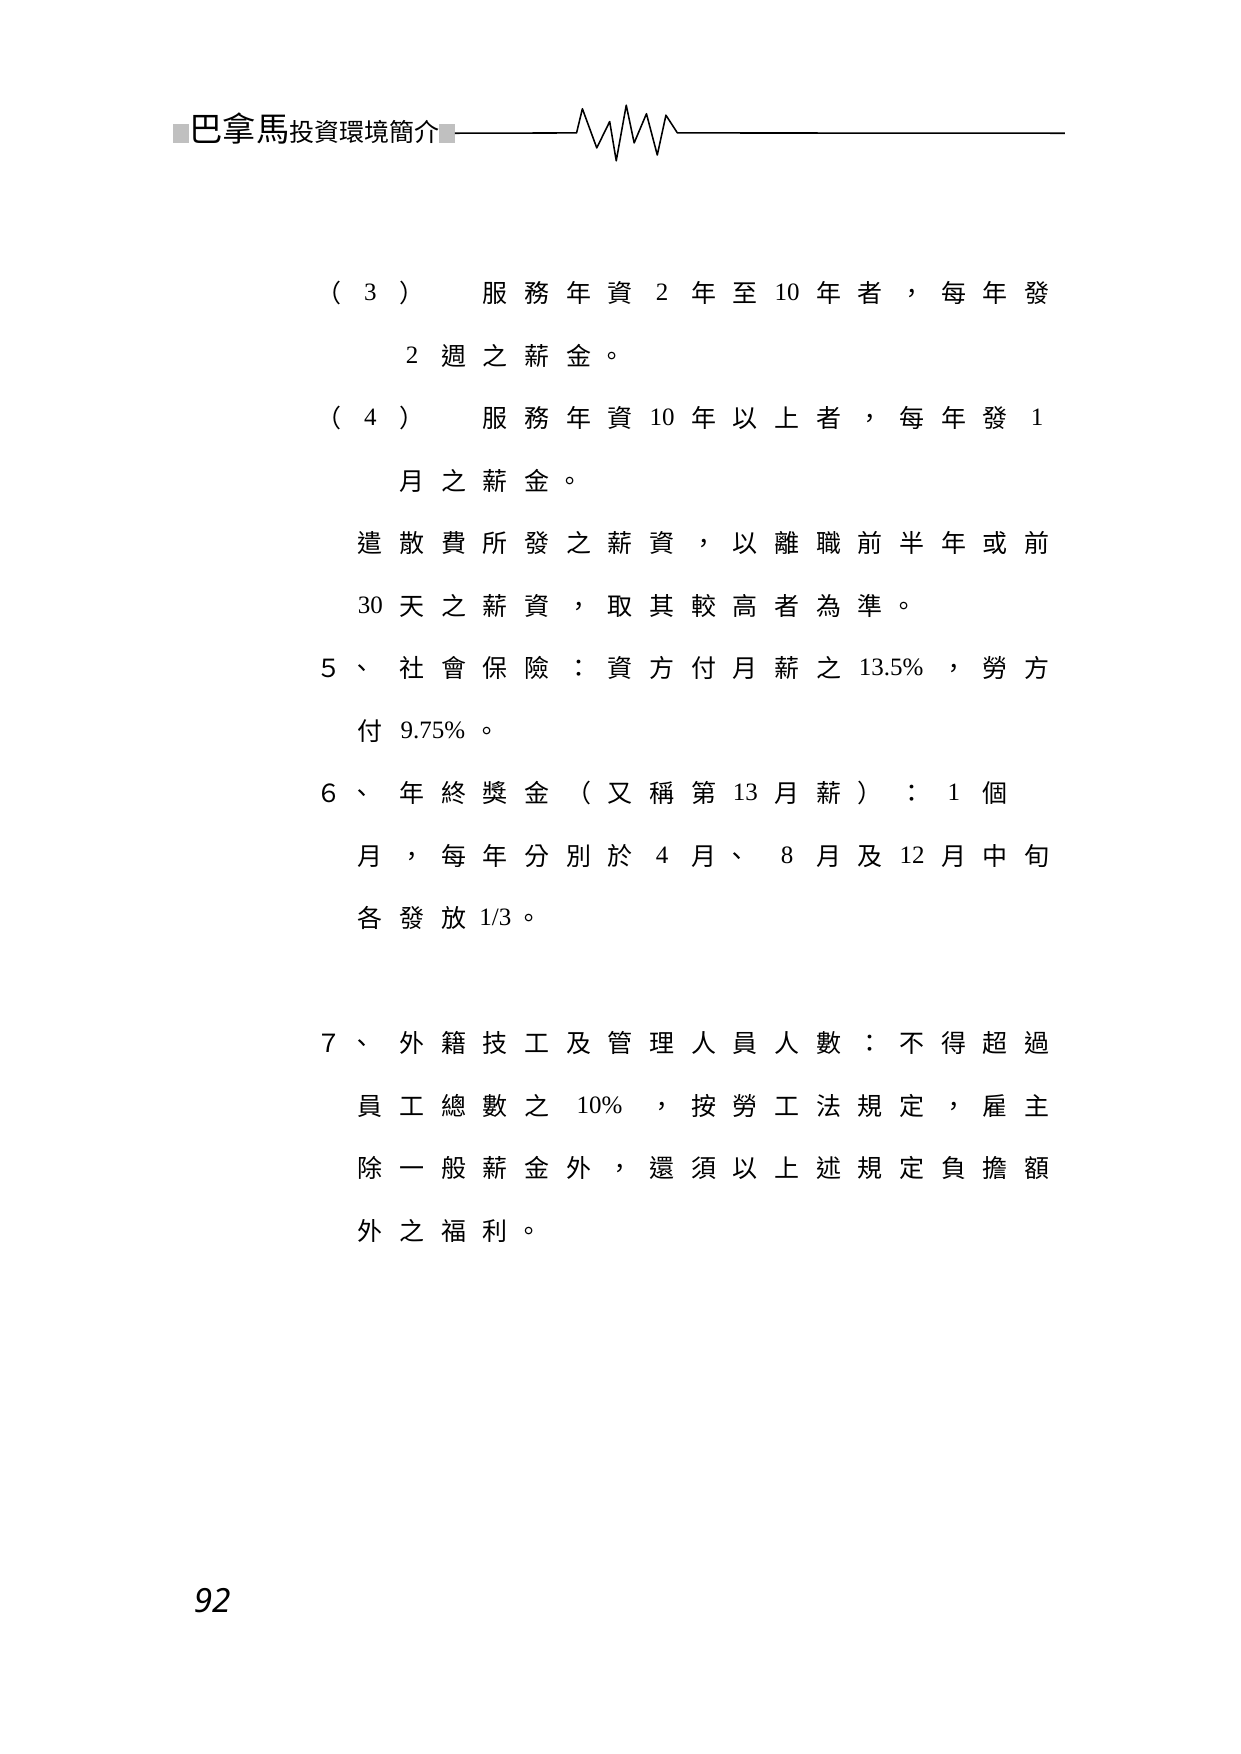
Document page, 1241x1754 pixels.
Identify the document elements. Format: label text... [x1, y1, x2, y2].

text ７、外籍技工及管理人員人數：不得超過員工總數之10%，按勞工法規定，雇主除一般薪金外，還須以上述規定負擔額外之福利。 [281, 1000, 1058, 1250]
text （3） 服務年資2年至10年者，每年發2週之薪金。 [306, 250, 1058, 375]
text 遣散費所發之薪資，以離職前半年或前30天之薪資，取其較高者為準。 [330, 500, 1058, 625]
text （4） 服務年資10年以上者，每年發1月之薪金。 [306, 375, 1058, 500]
text ５、社會保險：資方付月薪之13.5%，勞方付9.75%。 [281, 625, 1058, 750]
text ６、年終獎金（又稱第13月薪）：1個月，每年分別於4月、8月及12月中旬各發放1/3。 [281, 750, 1058, 938]
